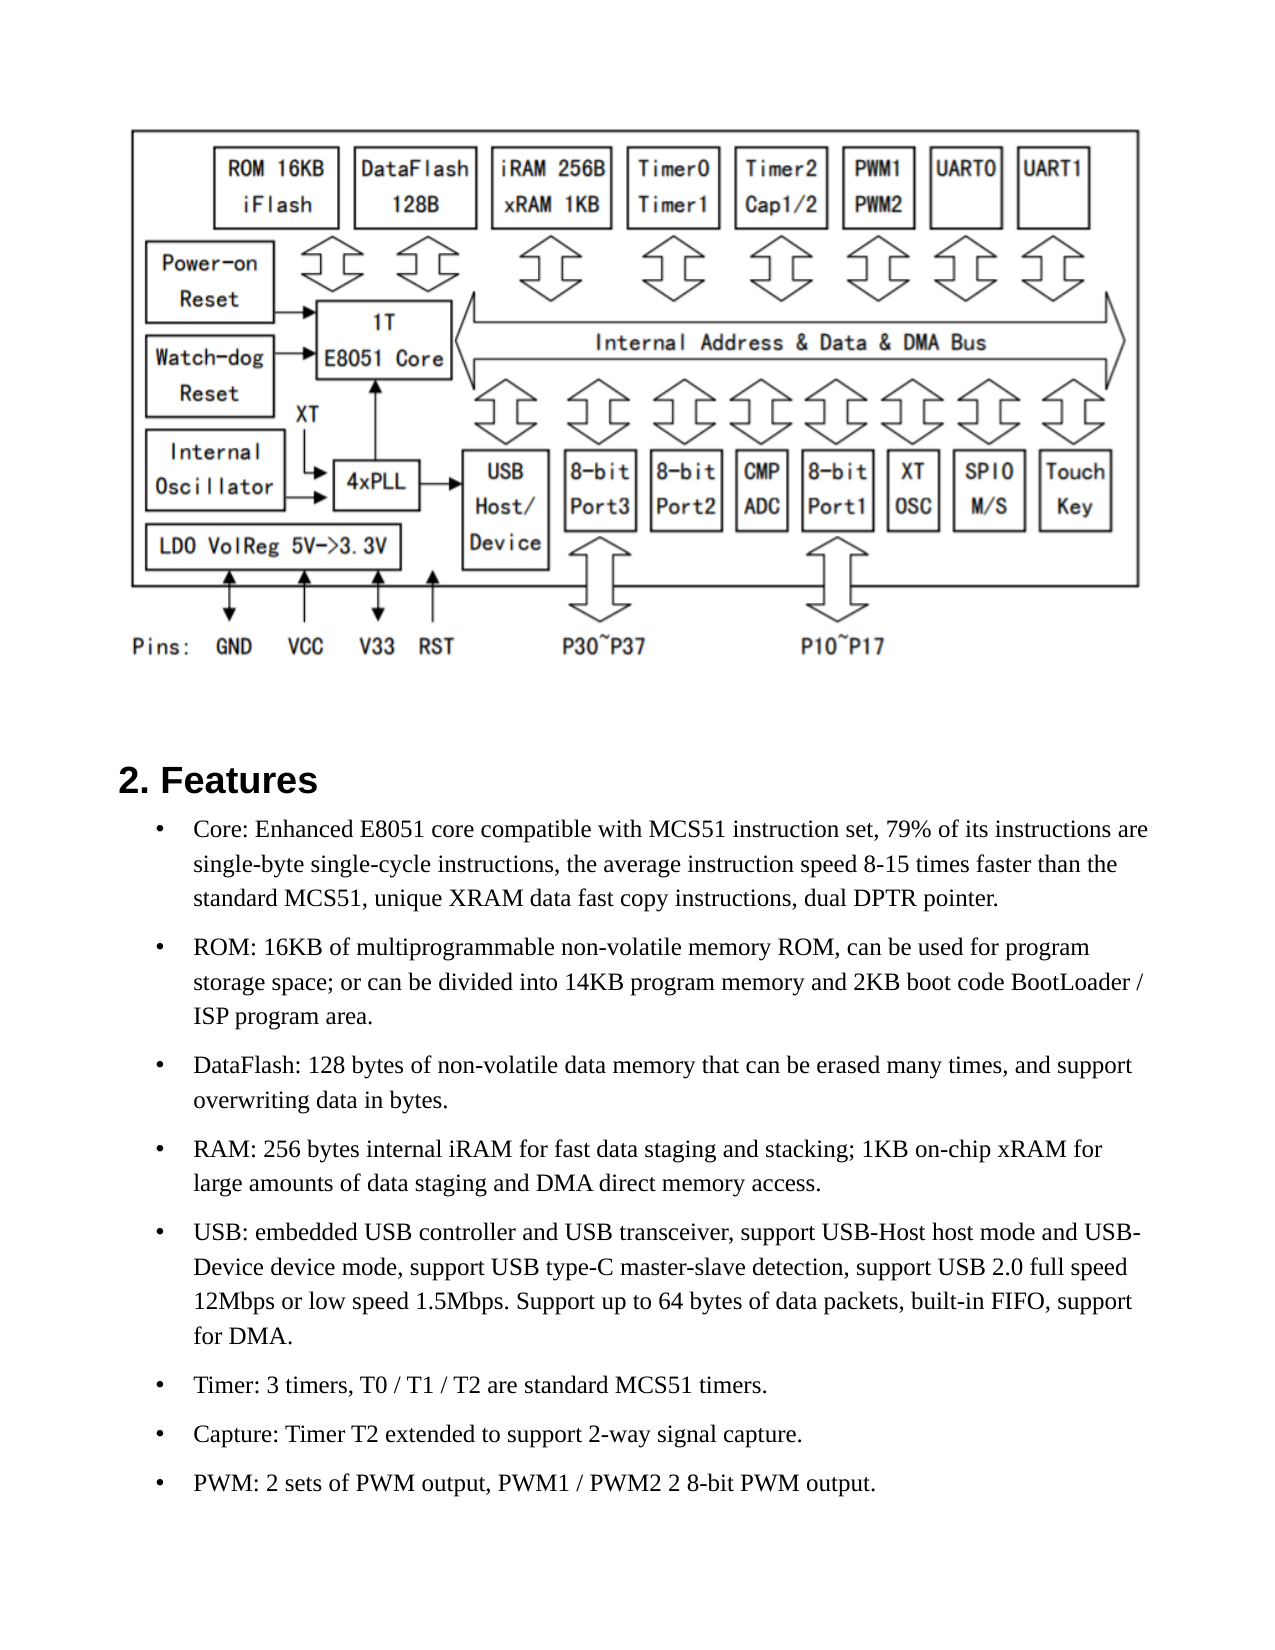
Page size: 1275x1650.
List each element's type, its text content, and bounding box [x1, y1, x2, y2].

list Timer: 3 timers, T0 / T1 / T2 are standard MCS51 timers. [156, 1370, 1157, 1399]
list RAM: 256 bytes internal iRAM for fast data staging and stacking; 1KB on-chip xRAM for large amounts of data staging and DMA direct memory access. [156, 1134, 1157, 1197]
list USB: embedded USB controller and USB transceiver, support USB-Host host mode and USB-Device device mode, support USB type-C master-slave detection, support USB 2.0 full speed 12Mbps or low speed 1.5Mbps. Support up to 64 bytes of data packets, built-in FIFO, support for DMA. [156, 1217, 1157, 1349]
list DataFlash: 128 bytes of non-volatile data memory that can be erased many times, and support overwriting data in bytes. [156, 1050, 1157, 1113]
picture [118, 118, 1157, 679]
list PWM: 2 sets of PWM output, PWM1 / PWM2 2 8-bit PWM output. [156, 1468, 1157, 1497]
subtitle 2. Features [118, 758, 1157, 802]
list ROM: 16KB of multiprogrammable non-volatile memory ROM, can be used for program storage space; or can be divided into 14KB program memory and 2KB boot code BootLoader / ISP program area. [156, 932, 1157, 1030]
list Core: Enhanced E8051 core compatible with MCS51 instruction set, 79% of its instructions are single-byte single-cycle instructions, the average instruction speed 8-15 times faster than the standard MCS51, unique XRAM data fast copy instructions, dual DPTR pointer. [156, 814, 1157, 912]
list Capture: Timer T2 extended to support 2-way signal capture. [156, 1419, 1157, 1448]
